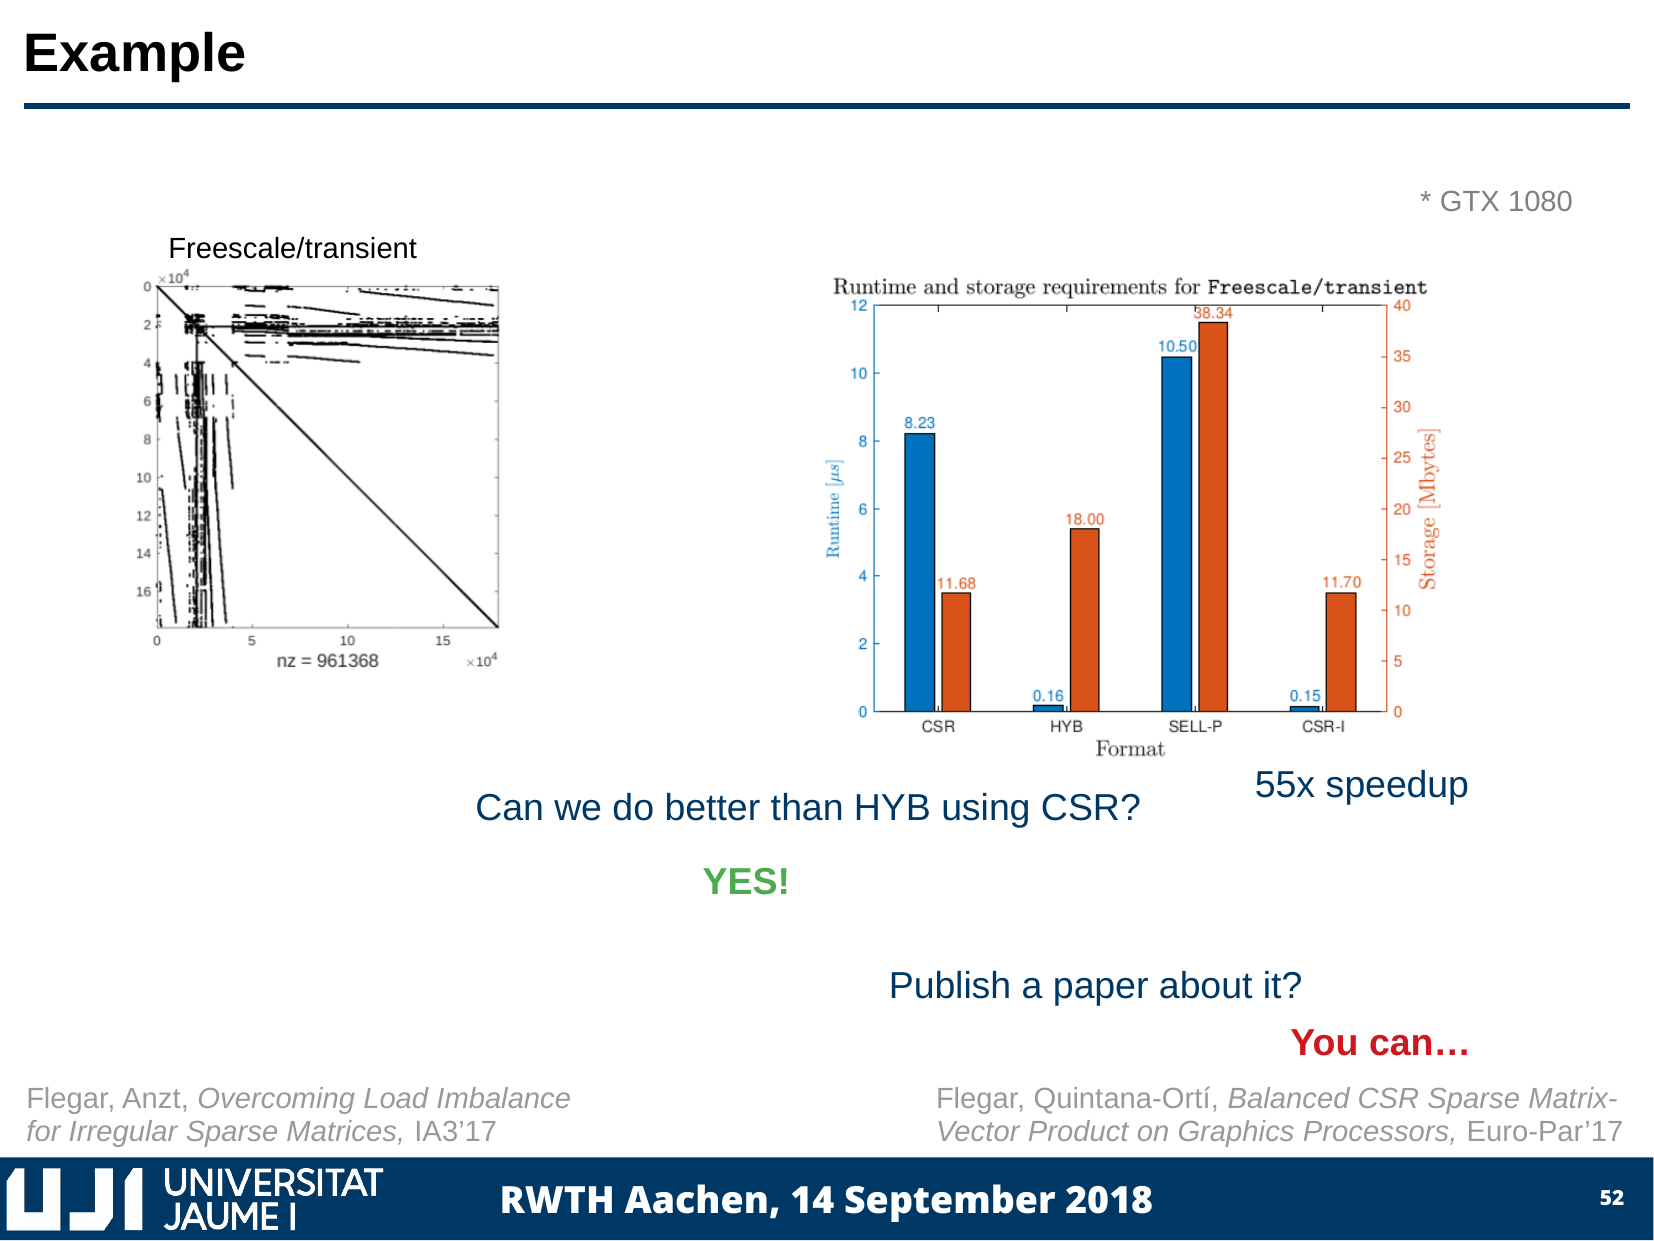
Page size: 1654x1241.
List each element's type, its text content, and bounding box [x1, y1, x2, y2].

text_box Flegar, Quintana-Ortí, Balanced CSR Sparse Matrix-Vector Product on Graphics Processors, Euro-Par’17 [921, 1074, 1643, 1156]
text_box You can… [1275, 1013, 1487, 1071]
title Example [23, 0, 1630, 107]
text_box Freescale/transient [153, 224, 502, 273]
text_box YES! [687, 853, 851, 910]
picture [818, 259, 1453, 779]
text_box * GTX 1080 [1405, 177, 1589, 225]
picture [0, 1158, 390, 1241]
text_box 55x speedup [1240, 755, 1484, 813]
text_box Can we do better than HYB using CSR? [460, 779, 1157, 837]
text_box Publish a paper about it? [874, 956, 1318, 1014]
text_box Flegar, Anzt, Overcoming Load Imbalance for Irregular Sparse Matrices, IA3’17 [11, 1074, 626, 1156]
picture [106, 236, 556, 693]
